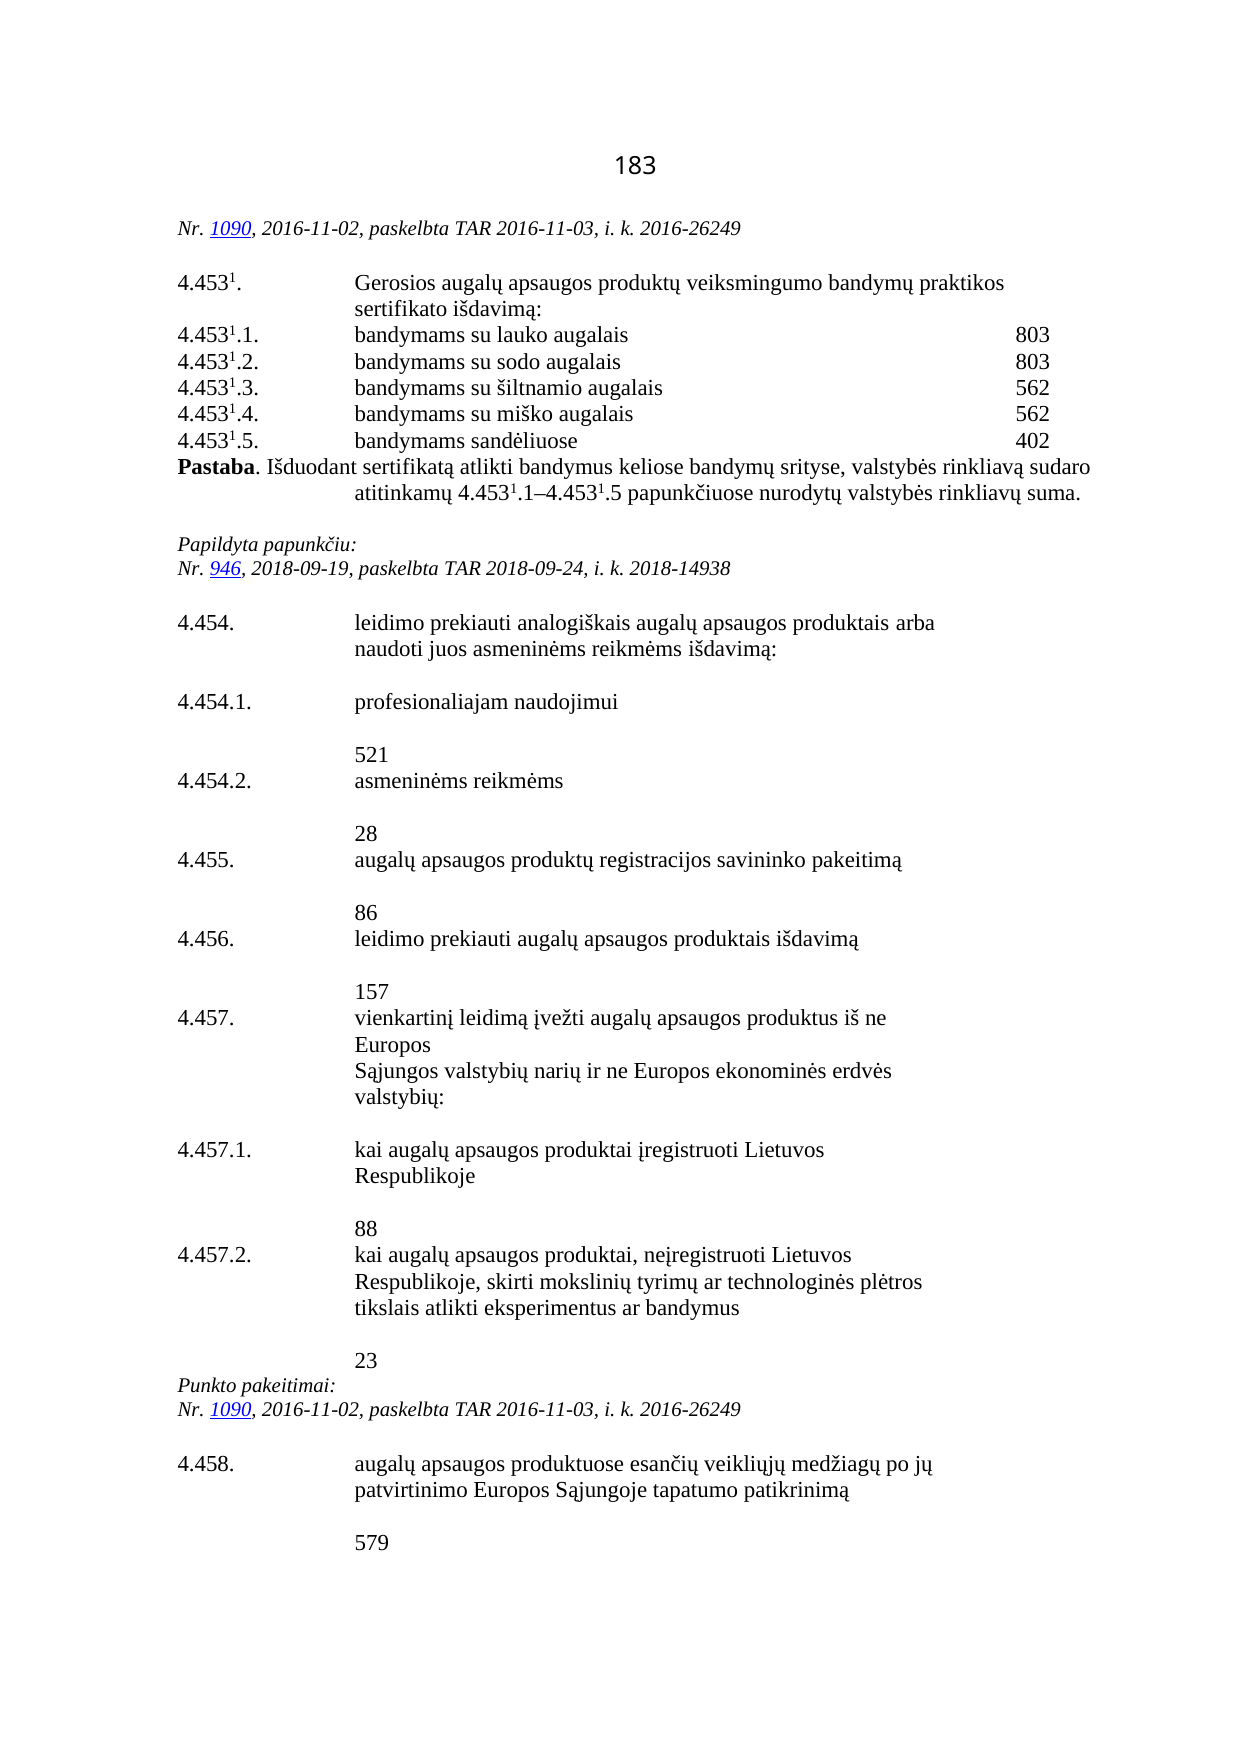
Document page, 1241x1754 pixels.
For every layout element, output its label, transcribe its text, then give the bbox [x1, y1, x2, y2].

text tikslais atlikti eksperimentus ar bandymus 23 [354, 1294, 945, 1373]
text 4.458. augalų apsaugos produktuose esančių veikliųjų medžiagų po jų [177, 1450, 945, 1477]
text 4.4531.3. bandymams su šiltnamio augalais 562 [177, 374, 1093, 400]
text 4.457.2. kai augalų apsaugos produktai, neįregistruoti Lietuvos [177, 1242, 945, 1268]
text 4.454. leidimo prekiauti analogiškais augalų apsaugos produktais arba [177, 609, 945, 635]
text Pastaba. Išduodant sertifikatą atlikti bandymus keliose bandymų srityse, valstybės rinkliavą sudaro atitinkamų 4.4531.1–4.4531.5 papunkčiuose nurodytų valstybės rinkliavų suma. [177, 453, 1093, 532]
text Papildyta papunkčiu: [177, 532, 1093, 556]
text 4.457.1. kai augalų apsaugos produktai įregistruoti Lietuvos Respublikoje 88 [177, 1136, 945, 1242]
text Respublikoje, skirti mokslinių tyrimų ar technologinės plėtros [354, 1268, 945, 1294]
text 4.455. augalų apsaugos produktų registracijos savininko pakeitimą 86 [177, 846, 945, 925]
text 4.454.2. asmeninėms reikmėms 28 [177, 767, 945, 846]
text 4.454.1. profesionaliajam naudojimui 521 [177, 688, 945, 767]
text valstybių: [354, 1083, 945, 1136]
text 4.4531.2. bandymams su sodo augalais 803 [177, 348, 1093, 374]
text Nr. 1090, 2016-11-02, paskelbta TAR 2016-11-03, i. k. 2016-26249 [177, 1397, 1093, 1421]
text 4.457. vienkartinį leidimą įvežti augalų apsaugos produktus iš ne Europos [177, 1004, 945, 1057]
text 4.4531.4. bandymams su miško augalais 562 [177, 400, 1093, 427]
text patvirtinimo Europos Sąjungoje tapatumo patikrinimą 579 [354, 1477, 945, 1556]
text 4.456. leidimo prekiauti augalų apsaugos produktais išdavimą 157 [177, 925, 945, 1004]
text naudoti juos asmeninėms reikmėms išdavimą: [354, 635, 945, 688]
text 4.4531.1. bandymams su lauko augalais 803 [177, 321, 1093, 348]
text Punkto pakeitimai: [177, 1373, 1093, 1397]
text Nr. 946, 2018-09-19, paskelbta TAR 2018-09-24, i. k. 2018-14938 [177, 556, 1093, 580]
text Sąjungos valstybių narių ir ne Europos ekonominės erdvės [354, 1057, 945, 1083]
text Nr. 1090, 2016-11-02, paskelbta TAR 2016-11-03, i. k. 2016-26249 [177, 216, 1093, 240]
text 4.4531. Gerosios augalų apsaugos produktų veiksmingumo bandymų praktikos sertifikato išdavimą: [177, 269, 1093, 321]
text 4.4531.5. bandymams sandėliuose 402 [177, 427, 1093, 453]
